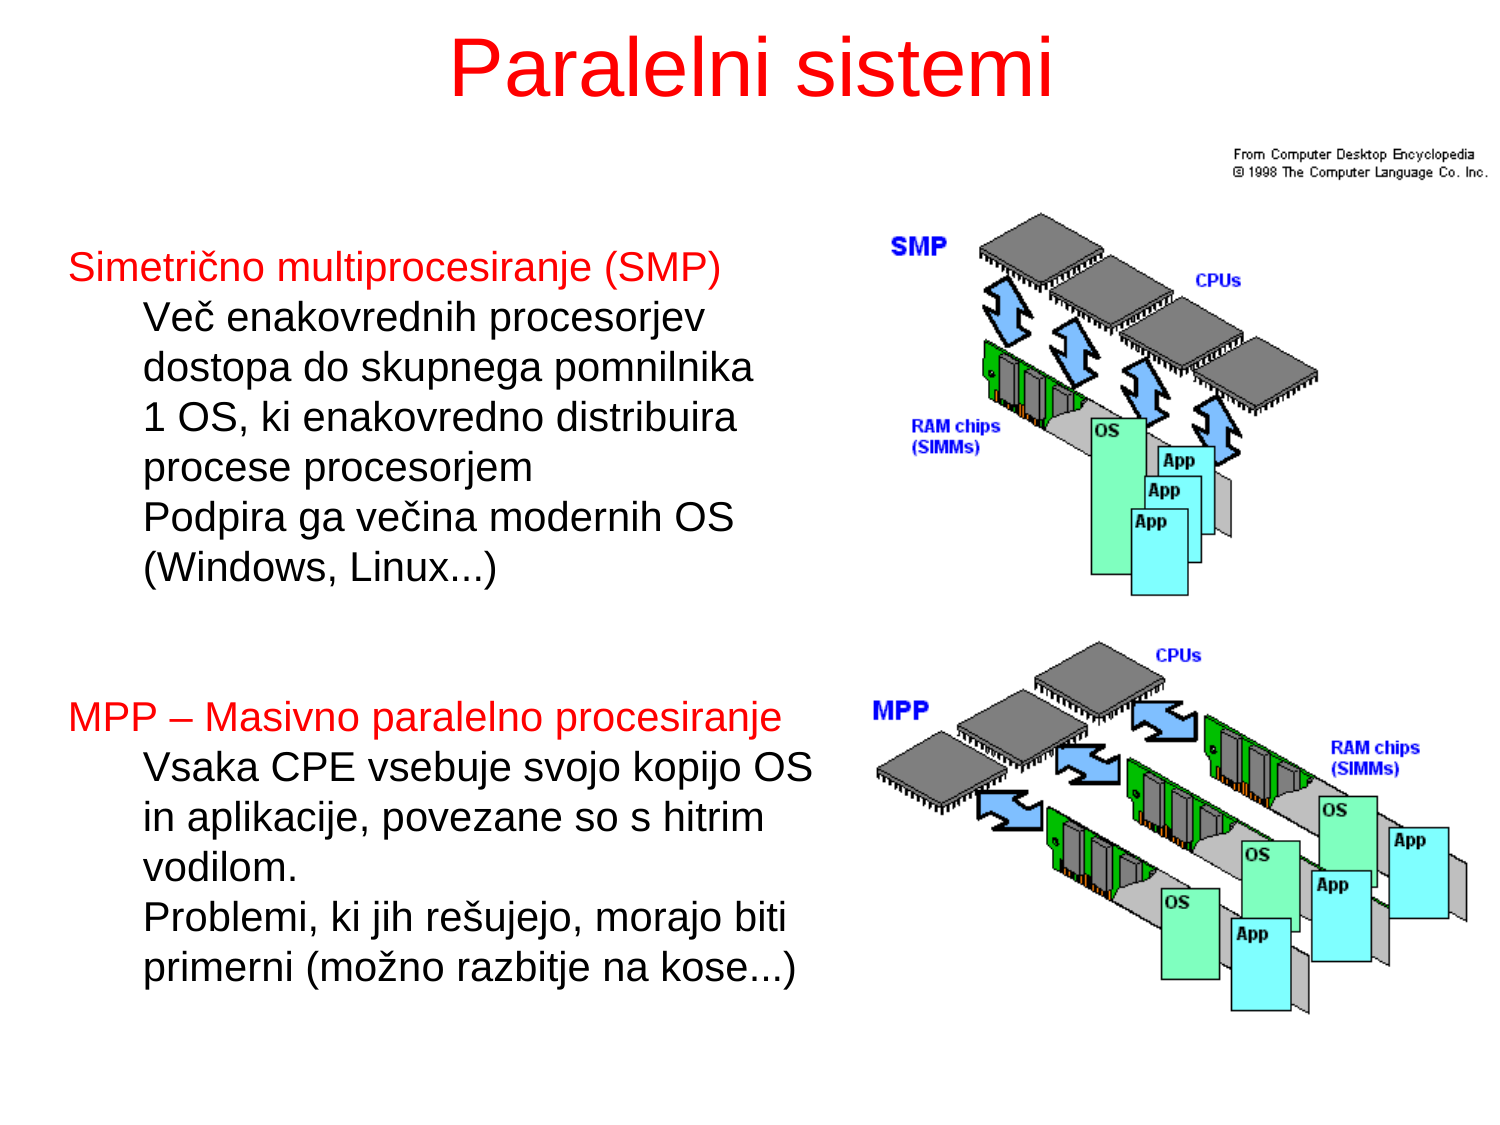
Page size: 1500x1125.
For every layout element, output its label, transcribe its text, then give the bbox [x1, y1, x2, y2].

text_box Simetrično multiprocesiranje (SMP) Več enakovrednih procesorjev dostopa do skupnega pomnilnika 1 OS, ki enakovredno distribuira procese procesorjem Podpira ga večina modernih OS (Windows, Linux...) MPP – Masivno paralelno procesiranje Vsaka CPE vsebuje svojo kopijo OS in aplikacije, povezane so s hitrim vodilom. Problemi, ki jih rešujejo, morajo biti primerni (možno razbitje na kose...) [53, 231, 848, 998]
text_box Paralelni sistemi [76, 0, 1427, 126]
picture [868, 628, 1472, 1025]
picture [886, 146, 1489, 620]
